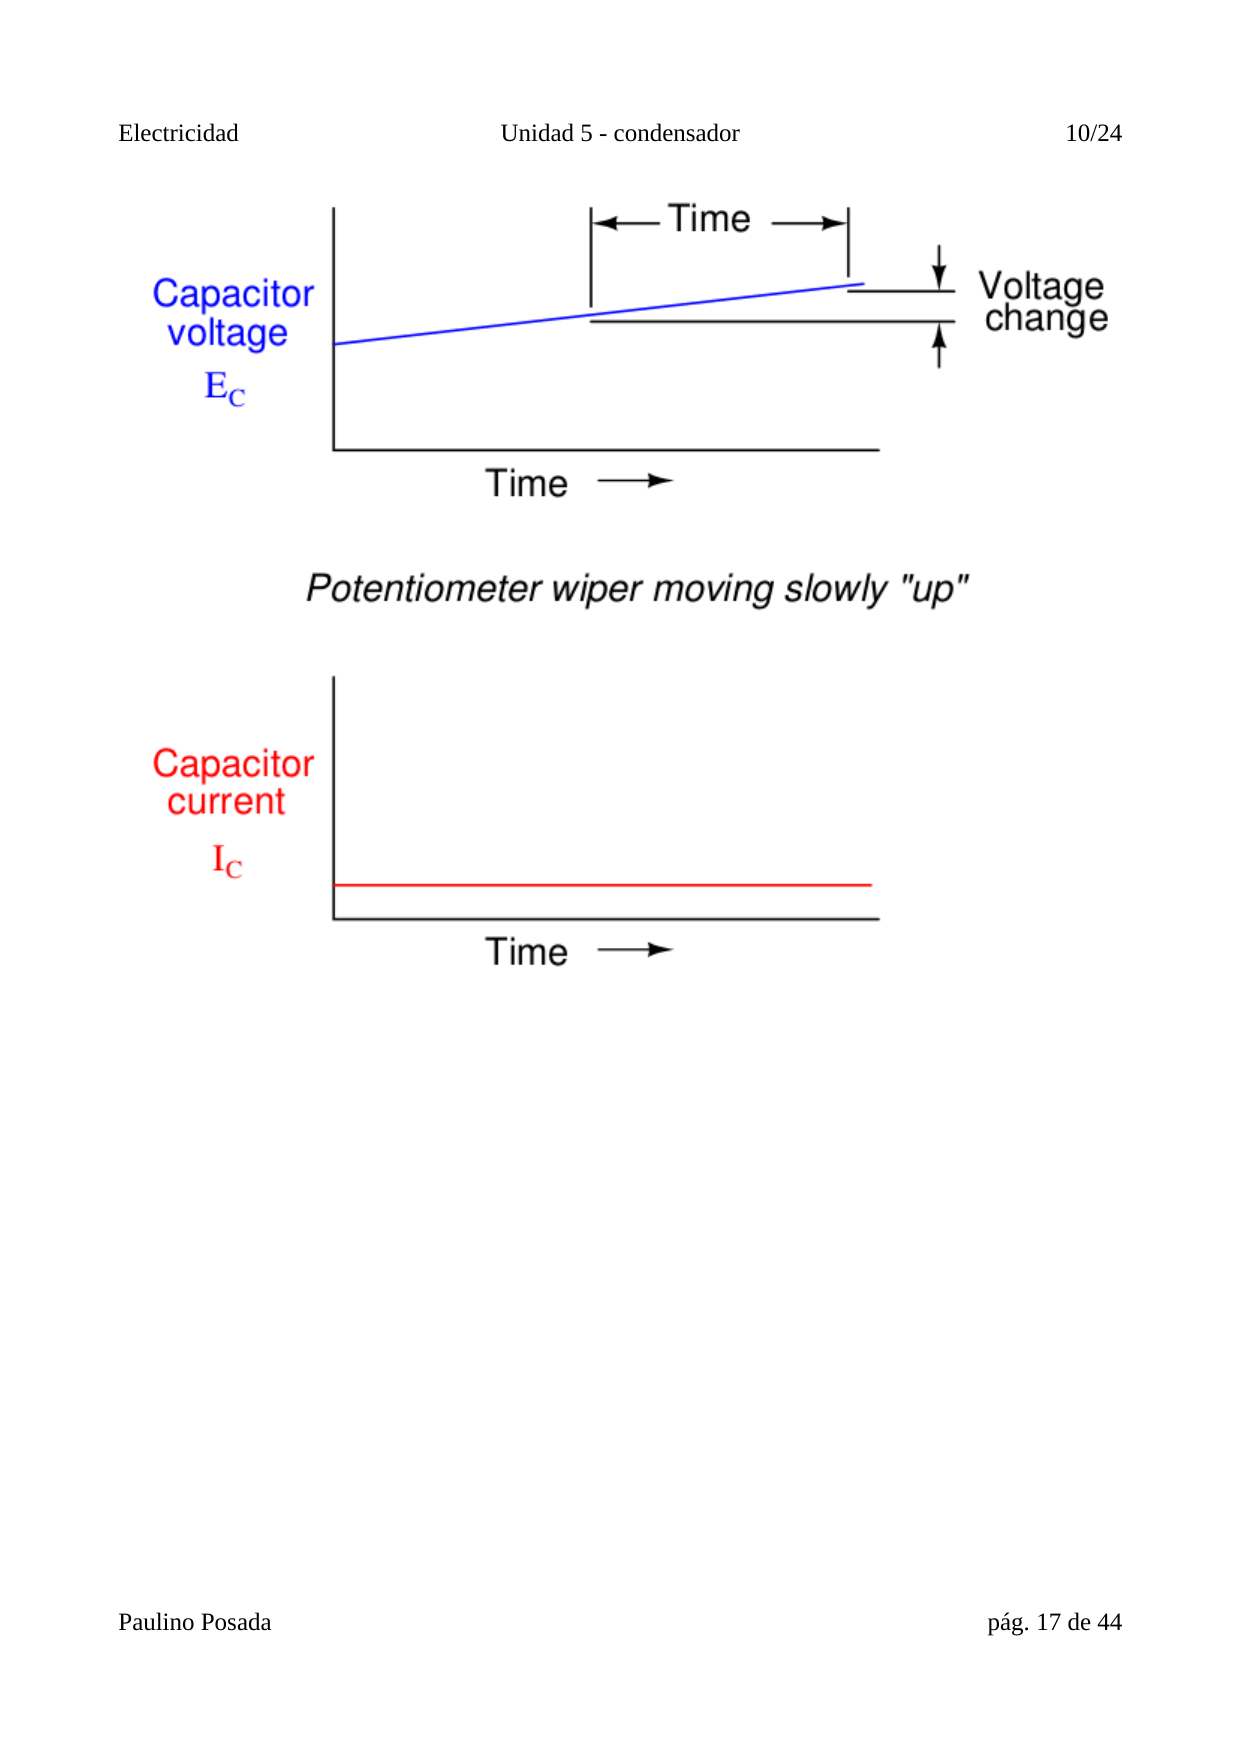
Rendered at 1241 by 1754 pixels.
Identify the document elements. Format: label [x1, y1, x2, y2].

picture [118, 176, 1123, 986]
